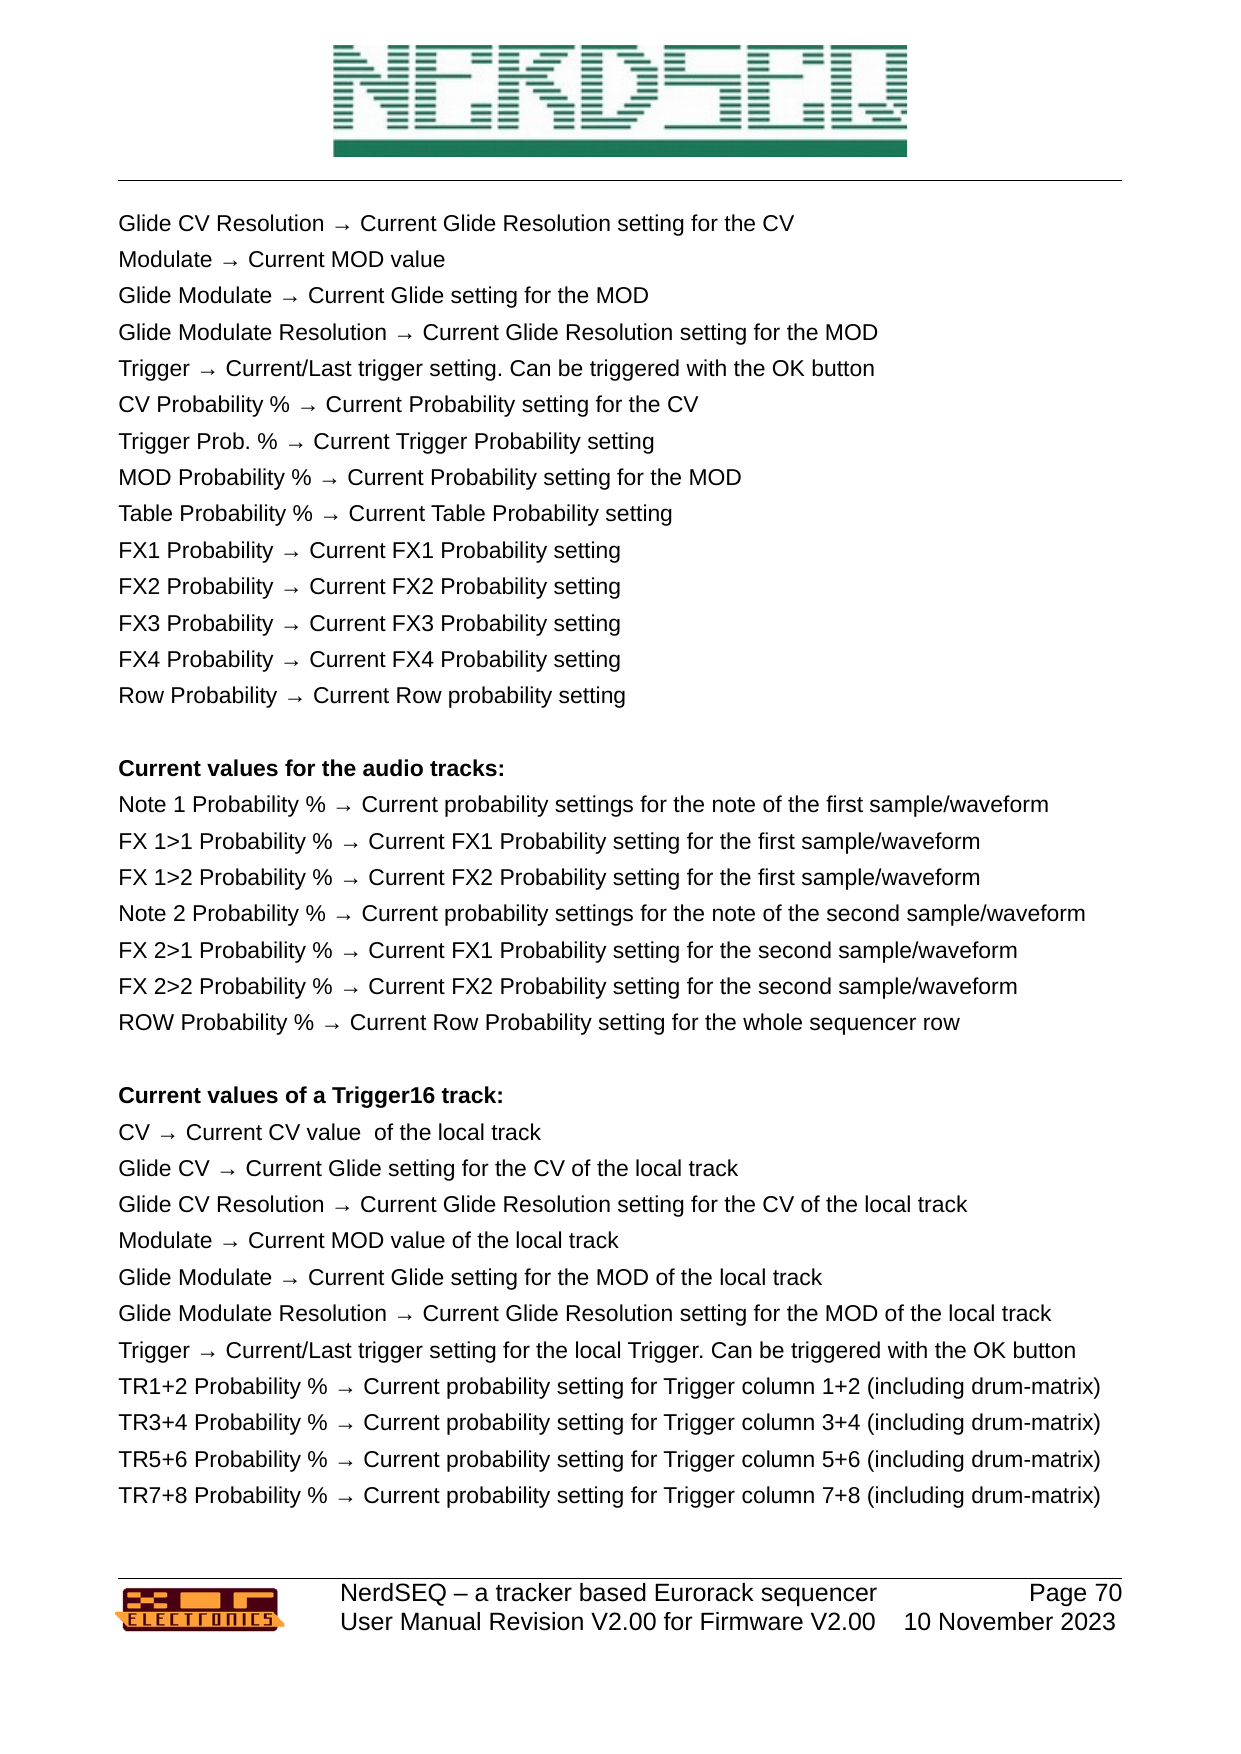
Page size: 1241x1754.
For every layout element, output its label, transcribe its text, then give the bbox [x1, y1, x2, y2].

text Row Probability → Current Row probability setting [118, 682, 1122, 708]
text FX4 Probability → Current FX4 Probability setting [118, 646, 1122, 672]
text FX 1>2 Probability % → Current FX2 Probability setting for the first sample/waveform [118, 864, 1122, 890]
text Glide CV → Current Glide setting for the CV of the local track [118, 1155, 1122, 1181]
text Glide Modulate Resolution → Current Glide Resolution setting for the MOD of the local track [118, 1300, 1122, 1327]
text FX 2>2 Probability % → Current FX2 Probability setting for the second sample/waveform [118, 973, 1122, 999]
text TR3+4 Probability % → Current probability setting for Trigger column 3+4 (including drum-matrix) [118, 1409, 1122, 1436]
text Glide Modulate → Current Glide setting for the MOD of the local track [118, 1264, 1122, 1290]
text Glide Modulate Resolution → Current Glide Resolution setting for the MOD [118, 319, 1122, 345]
text Note 2 Probability % → Current probability settings for the note of the second sample/waveform [118, 900, 1122, 927]
text Glide CV Resolution → Current Glide Resolution setting for the CV [118, 209, 1122, 236]
text MOD Probability % → Current Probability setting for the MOD [118, 464, 1122, 490]
text TR5+6 Probability % → Current probability setting for Trigger column 5+6 (including drum-matrix) [118, 1446, 1122, 1472]
text Note 1 Probability % → Current probability settings for the note of the first sample/waveform [118, 791, 1122, 818]
text Trigger Prob. % → Current Trigger Probability setting [118, 428, 1122, 454]
text FX2 Probability → Current FX2 Probability setting [118, 573, 1122, 599]
picture [333, 45, 908, 157]
text Current values for the audio tracks: [118, 755, 1122, 781]
text FX3 Probability → Current FX3 Probability setting [118, 609, 1122, 636]
text CV Probability % → Current Probability setting for the CV [118, 391, 1122, 418]
text FX1 Probability → Current FX1 Probability setting [118, 537, 1122, 563]
text Trigger → Current/Last trigger setting. Can be triggered with the OK button [118, 355, 1122, 381]
text FX 2>1 Probability % → Current FX1 Probability setting for the second sample/waveform [118, 937, 1122, 963]
text Trigger → Current/Last trigger setting for the local Trigger. Can be triggered with the OK button [118, 1337, 1122, 1363]
text FX 1>1 Probability % → Current FX1 Probability setting for the first sample/waveform [118, 828, 1122, 854]
text Table Probability % → Current Table Probability setting [118, 500, 1122, 527]
picture [115, 1584, 285, 1634]
text Glide CV Resolution → Current Glide Resolution setting for the CV of the local track [118, 1191, 1122, 1217]
text TR1+2 Probability % → Current probability setting for Trigger column 1+2 (including drum-matrix) [118, 1373, 1122, 1399]
text Modulate → Current MOD value [118, 246, 1122, 272]
text Current values of a Trigger16 track: [118, 1082, 1122, 1108]
text Glide Modulate → Current Glide setting for the MOD [118, 282, 1122, 309]
text ROW Probability % → Current Row Probability setting for the whole sequencer row [118, 1009, 1122, 1036]
text Modulate → Current MOD value of the local track [118, 1227, 1122, 1254]
text TR7+8 Probability % → Current probability setting for Trigger column 7+8 (including drum-matrix) [118, 1482, 1122, 1508]
text CV → Current CV value of the local track [118, 1118, 1122, 1145]
